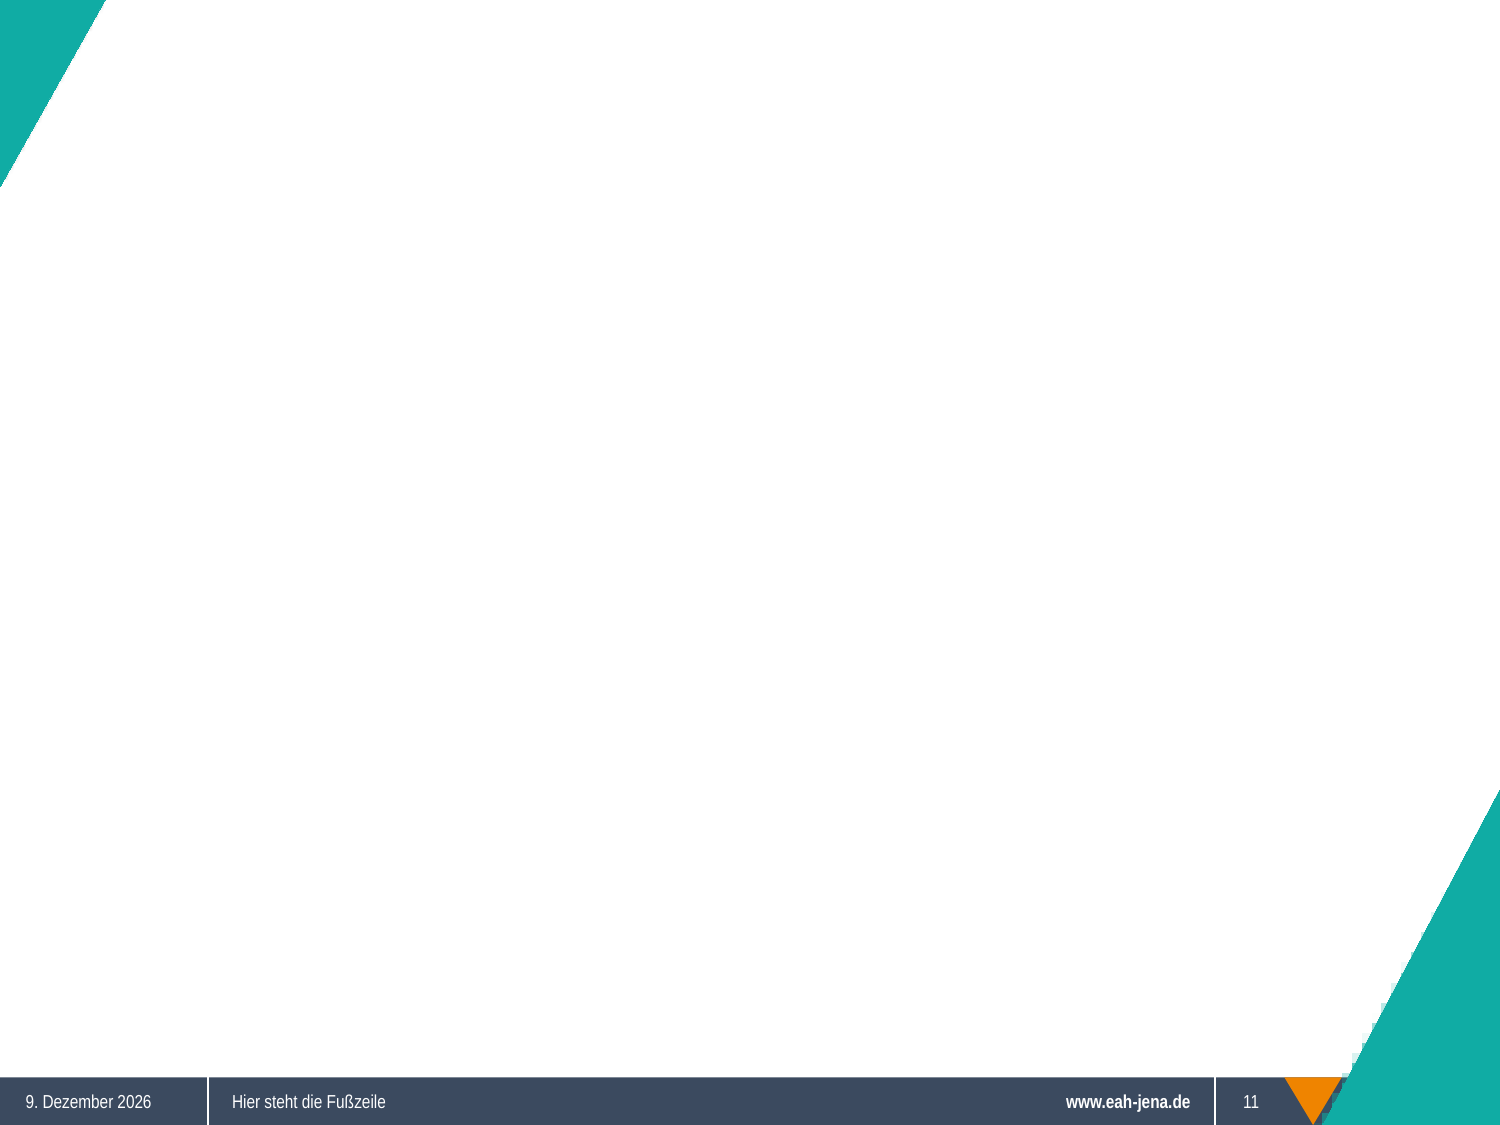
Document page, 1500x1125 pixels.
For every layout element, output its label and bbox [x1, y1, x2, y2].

text_box [1322, 790, 1500, 1125]
text_box [0, 0, 106, 187]
